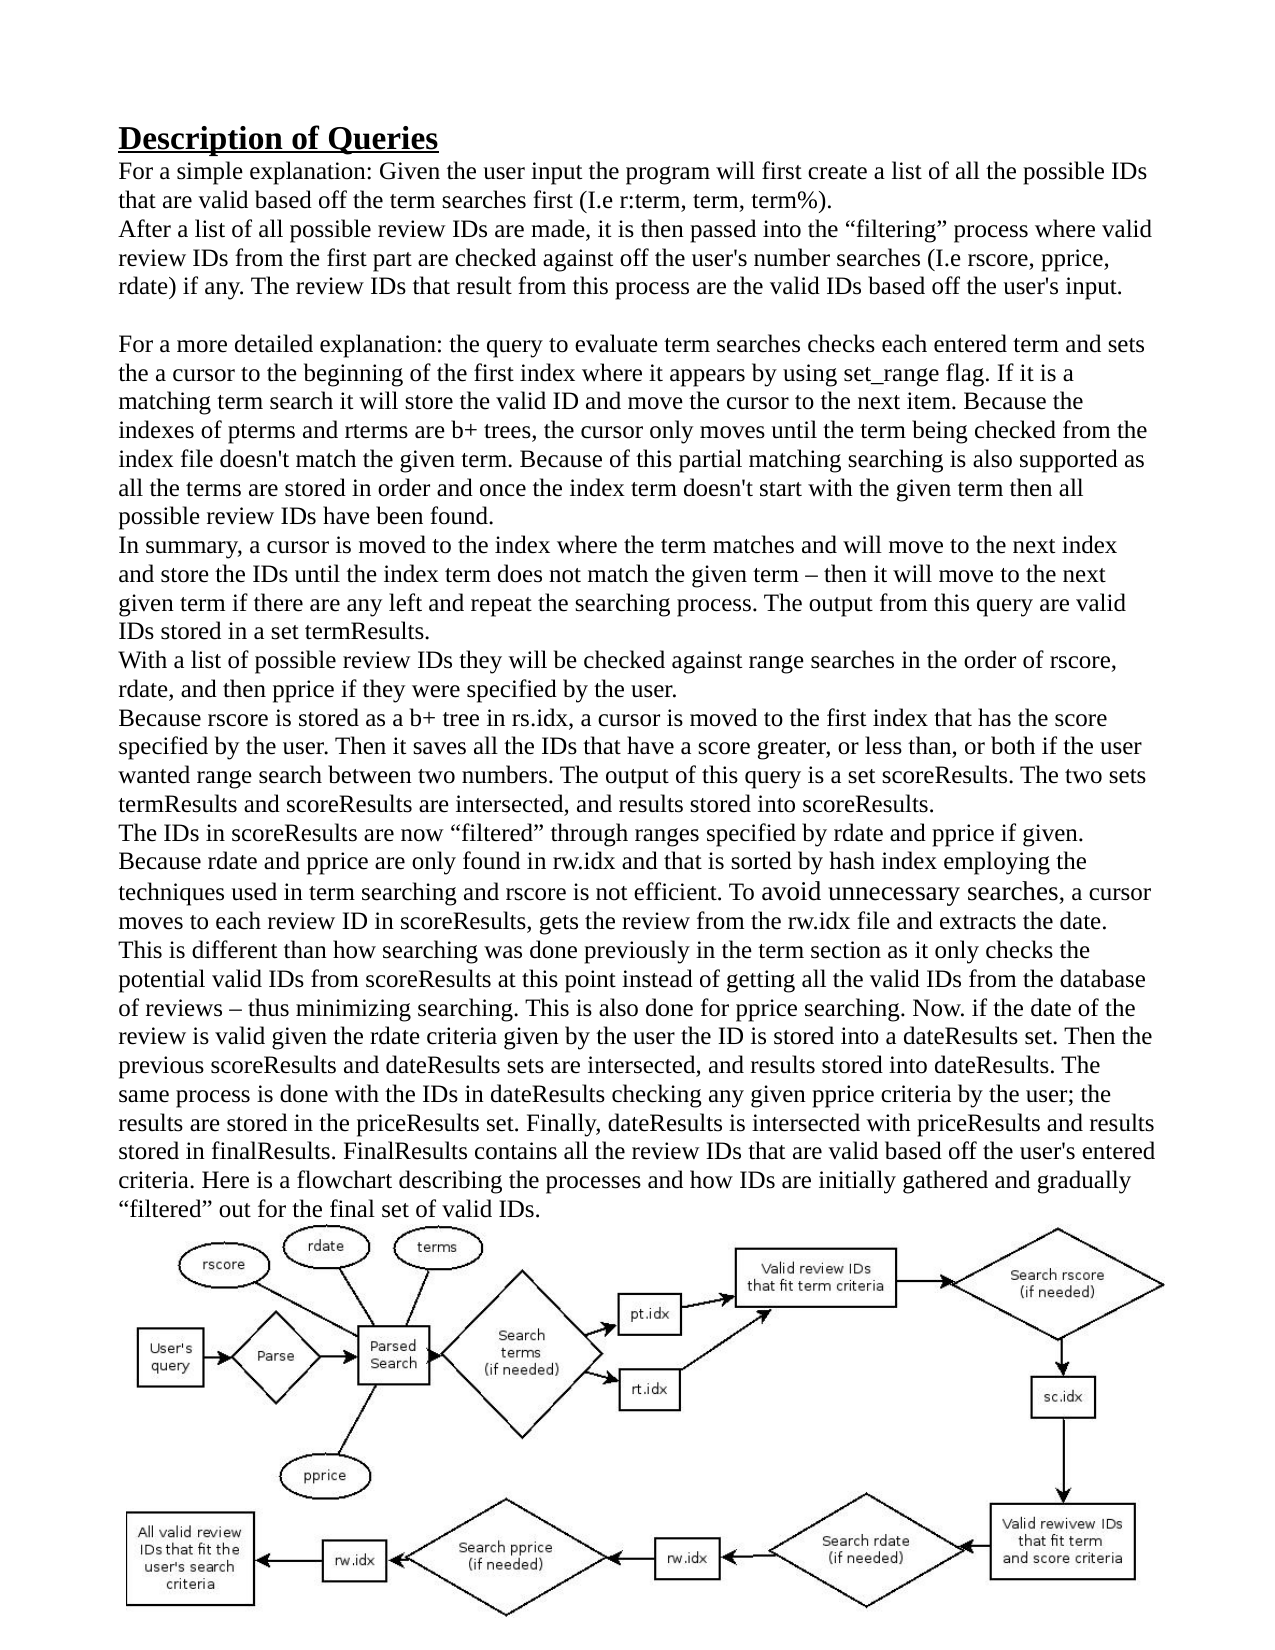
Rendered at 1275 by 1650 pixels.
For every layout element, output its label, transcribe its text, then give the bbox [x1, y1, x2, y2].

picture [126, 1224, 1165, 1618]
text With a list of possible review IDs they will be checked against range searches in the order of rscore, rdate, and then pprice if they were specified by the user. [118, 645, 1157, 703]
text Because rdate and pprice are only found in rw.idx and that is sorted by hash index employing the techniques used in term searching and rscore is not efficient. To avoid unnecessary searches, a cursor moves to each review ID in scoreResults, gets the review from the rw.idx file and extracts the date. This is different than how searching was done previously in the term section as it only checks the potential valid IDs from scoreResults at this point instead of getting all the valid IDs from the database of reviews – thus minimizing searching. This is also done for pprice searching. Now. if the date of the review is valid given the rdate criteria given by the user the ID is stored into a dateResults set. Then the previous scoreResults and dateResults sets are intersected, and results stored into dateResults. The same process is done with the IDs in dateResults checking any given pprice criteria by the user; the results are stored in the priceResults set. Finally, dateResults is intersected with priceResults and results stored in finalResults. FinalResults contains all the review IDs that are valid based off the user's entered criteria. Here is a flowchart describing the processes and how IDs are initially gathered and gradually “filtered” out for the final set of valid IDs. [118, 846, 1157, 1223]
text After a list of all possible review IDs are made, it is then passed into the “filtering” process where valid review IDs from the first part are checked against off the user's number searches (I.e rscore, pprice, rdate) if any. The review IDs that result from this process are the valid IDs based off the user's input. [118, 214, 1157, 300]
text For a more detailed explanation: the query to evaluate term searches checks each entered term and sets the a cursor to the beginning of the first index where it appears by using set_range flag. If it is a matching term search it will store the valid ID and move the cursor to the next item. Because the indexes of pterms and rterms are b+ trees, the cursor only moves until the term being checked from the index file doesn't match the given term. Because of this partial matching searching is also supported as all the terms are stored in order and once the index term doesn't start with the given term then all possible review IDs have been found. [118, 329, 1157, 530]
text The IDs in scoreResults are now “filtered” through ranges specified by rdate and pprice if given. [118, 818, 1157, 846]
text Description of Queries [118, 118, 1157, 156]
text Because rscore is stored as a b+ tree in rs.idx, a cursor is moved to the first index that has the score specified by the user. Then it saves all the IDs that have a score greater, or less than, or both if the user wanted range search between two numbers. The output of this query is a set scoreResults. The two sets termResults and scoreResults are intersected, and results stored into scoreResults. [118, 703, 1157, 818]
text For a simple explanation: Given the user input the program will first create a list of all the possible IDs that are valid based off the term searches first (I.e r:term, term, term%). [118, 156, 1157, 214]
text In summary, a cursor is moved to the index where the term matches and will move to the next index and store the IDs until the index term does not match the given term – then it will move to the next given term if there are any left and repeat the searching process. The output from this query are valid IDs stored in a set termResults. [118, 530, 1157, 645]
